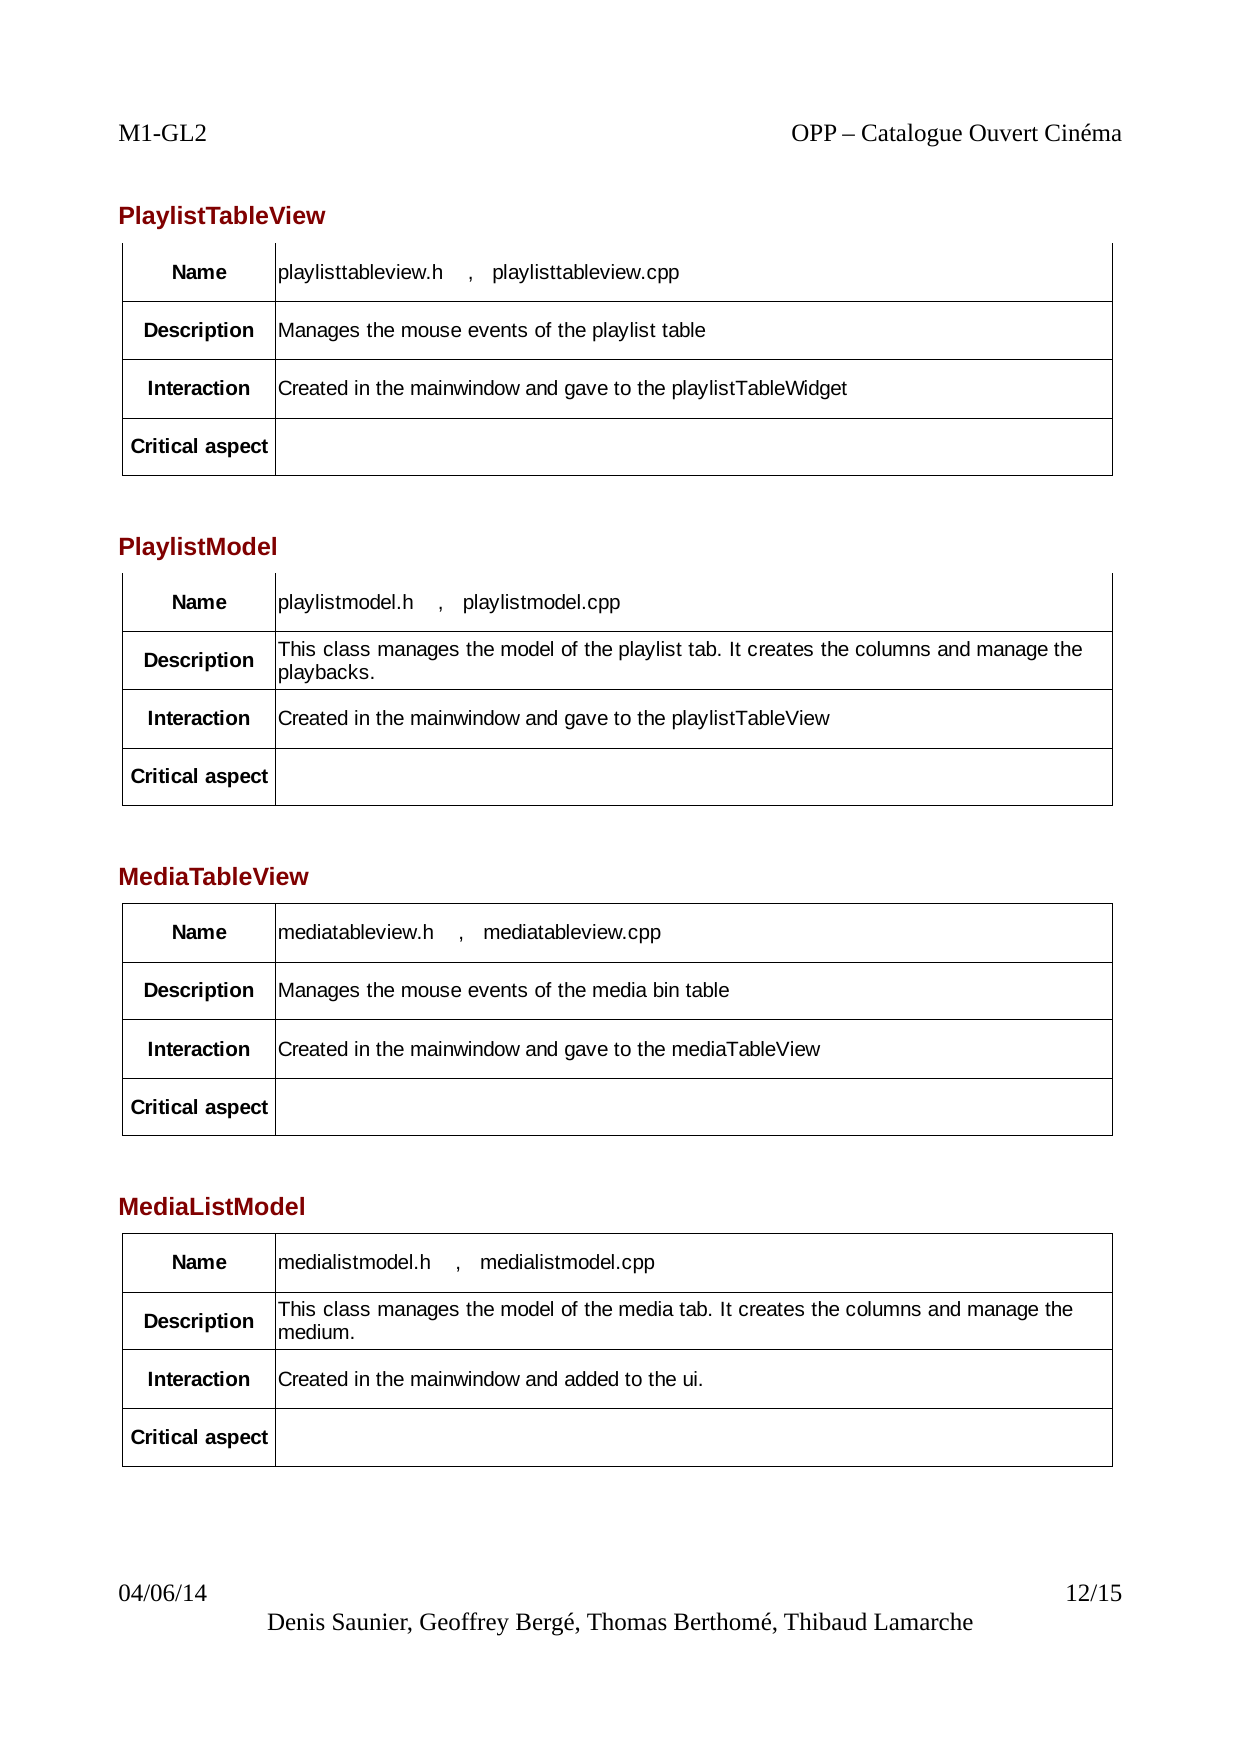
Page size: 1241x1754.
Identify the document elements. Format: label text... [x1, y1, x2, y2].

subtitle PlaylistTableView [118, 201, 1122, 230]
subtitle PlaylistModel [118, 532, 1122, 560]
subtitle MediaListModel [118, 1192, 1122, 1221]
subtitle MediaTableView [118, 862, 1122, 891]
